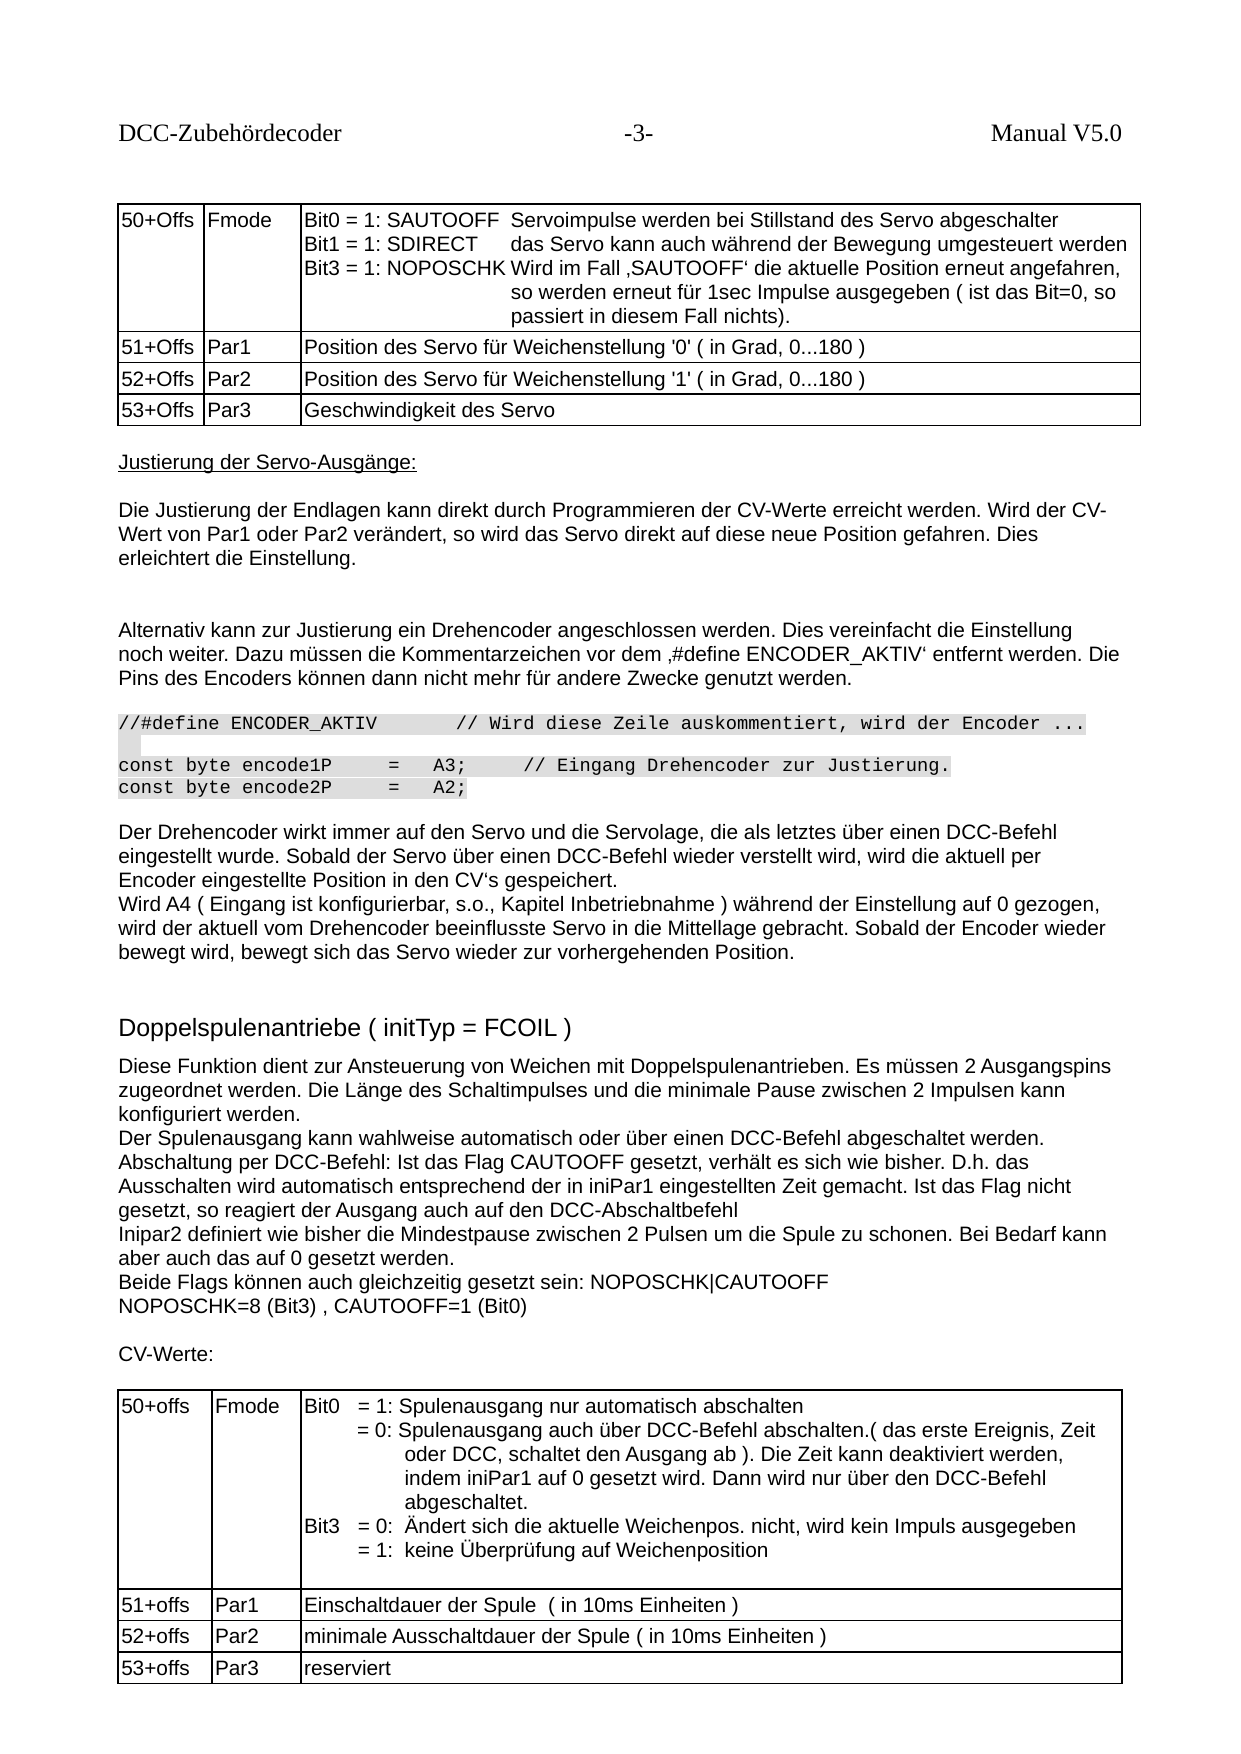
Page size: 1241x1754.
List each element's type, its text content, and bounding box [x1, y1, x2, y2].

table_cell Geschwindigkeit des Servo [302, 395, 1140, 424]
table_cell 52+Offs [119, 363, 203, 393]
text Der Drehencoder wirkt immer auf den Servo und die Servolage, die als letztes über einen DCC-Befehl eingestellt wurde. Sobald der Servo über einen DCC-Befehl wieder verstellt wird, wird die aktuell per Encoder eingestellte Position in den CV‘s gespeichert. [118, 820, 1122, 892]
table_cell Par2 [205, 363, 300, 393]
text //#define ENCODER_AKTIV // Wird diese Zeile auskommentiert, wird der Encoder ... [118, 714, 1122, 735]
subtitle Doppelspulenantriebe ( initTyp = FCOIL ) [118, 1013, 1122, 1041]
table_cell Position des Servo für Weichenstellung '0' ( in Grad, 0...180 ) [302, 332, 1140, 362]
table_cell 52+offs [119, 1621, 211, 1651]
table_cell Par1 [213, 1590, 300, 1620]
table_cell reserviert [302, 1653, 1121, 1682]
table_cell Einschaltdauer der Spule ( in 10ms Einheiten ) [302, 1590, 1121, 1620]
table_cell Par1 [205, 332, 300, 362]
text Wird A4 ( Eingang ist konfigurierbar, s.o., Kapitel Inbetriebnahme ) während der Einstellung auf 0 gezogen, wird der aktuell vom Drehencoder beeinflusste Servo in die Mittellage gebracht. Sobald der Encoder wieder bewegt wird, bewegt sich das Servo wieder zur vorhergehenden Position. [118, 892, 1122, 964]
table_header Fmode [205, 205, 300, 331]
text Diese Funktion dient zur Ansteuerung von Weichen mit Doppelspulenantrieben. Es müssen 2 Ausgangspins zugeordnet werden. Die Länge des Schaltimpulses und die minimale Pause zwischen 2 Impulsen kann konfiguriert werden. [118, 1054, 1122, 1126]
text Alternativ kann zur Justierung ein Drehencoder angeschlossen werden. Dies vereinfacht die Einstellung noch weiter. Dazu müssen die Kommentarzeichen vor dem ‚#define ENCODER_AKTIV‘ entfernt werden. Die Pins des Encoders können dann nicht mehr für andere Zwecke genutzt werden. [118, 618, 1122, 690]
table_cell Par3 [213, 1653, 300, 1682]
table_cell Par3 [205, 395, 300, 424]
table_cell Par2 [213, 1621, 300, 1651]
text Justierung der Servo-Ausgänge: [118, 450, 1122, 474]
table_header Fmode [213, 1391, 300, 1588]
text const byte encode1P = A3; // Eingang Drehencoder zur Justierung. [118, 756, 1122, 777]
table_header Bit0 = 1: SAUTOOFF Servoimpulse werden bei Stillstand des Servo abgeschalter Bit1 = 1: SDIRECT das Servo kann auch während der Bewegung umgesteuert werden Bit3 = 1: NOPOSCHK Wird im Fall ‚SAUTOOFF‘ die aktuelle Position erneut angefahren, so werden erneut für 1sec Impulse ausgegeben ( ist das Bit=0, so passiert in diesem Fall nichts). [302, 205, 1140, 331]
table_cell 51+offs [119, 1590, 211, 1620]
table_header 50+Offs [119, 205, 203, 331]
text const byte encode2P = A2; [118, 777, 1122, 799]
table_cell 53+Offs [119, 395, 203, 424]
text Abschaltung per DCC-Befehl: Ist das Flag CAUTOOFF gesetzt, verhält es sich wie bisher. D.h. das Ausschalten wird automatisch entsprechend der in iniPar1 eingestellten Zeit gemacht. Ist das Flag nicht gesetzt, so reagiert der Ausgang auch auf den DCC-Abschaltbefehl Inipar2 definiert wie bisher die Mindestpause zwischen 2 Pulsen um die Spule zu schonen. Bei Bedarf kann aber auch das auf 0 gesetzt werden. Beide Flags können auch gleichzeitig gesetzt sein: NOPOSCHK|CAUTOOFF NOPOSCHK=8 (Bit3) , CAUTOOFF=1 (Bit0) [118, 1150, 1122, 1317]
text Der Spulenausgang kann wahlweise automatisch oder über einen DCC-Befehl abgeschaltet werden. [118, 1126, 1122, 1150]
table_cell Position des Servo für Weichenstellung '1' ( in Grad, 0...180 ) [302, 363, 1140, 393]
table_header 50+offs [119, 1391, 211, 1588]
table_cell 51+Offs [119, 332, 203, 362]
table_cell 53+offs [119, 1653, 211, 1682]
text Die Justierung der Endlagen kann direkt durch Programmieren der CV-Werte erreicht werden. Wird der CV-Wert von Par1 oder Par2 verändert, so wird das Servo direkt auf diese neue Position gefahren. Dies erleichtert die Einstellung. [118, 498, 1122, 570]
text CV-Werte: [118, 1341, 1122, 1365]
table_cell minimale Ausschaltdauer der Spule ( in 10ms Einheiten ) [302, 1621, 1121, 1651]
table_header Bit0 = 1: Spulenausgang nur automatisch abschalten = 0: Spulenausgang auch über DCC-Befehl abschalten.( das erste Ereignis, Zeit oder DCC, schaltet den Ausgang ab ). Die Zeit kann deaktiviert werden, indem iniPar1 auf 0 gesetzt wird. Dann wird nur über den DCC-Befehl abgeschaltet. Bit3 = 0: Ändert sich die aktuelle Weichenpos. nicht, wird kein Impuls ausgegeben = 1: keine Überprüfung auf Weichenposition [302, 1391, 1121, 1588]
